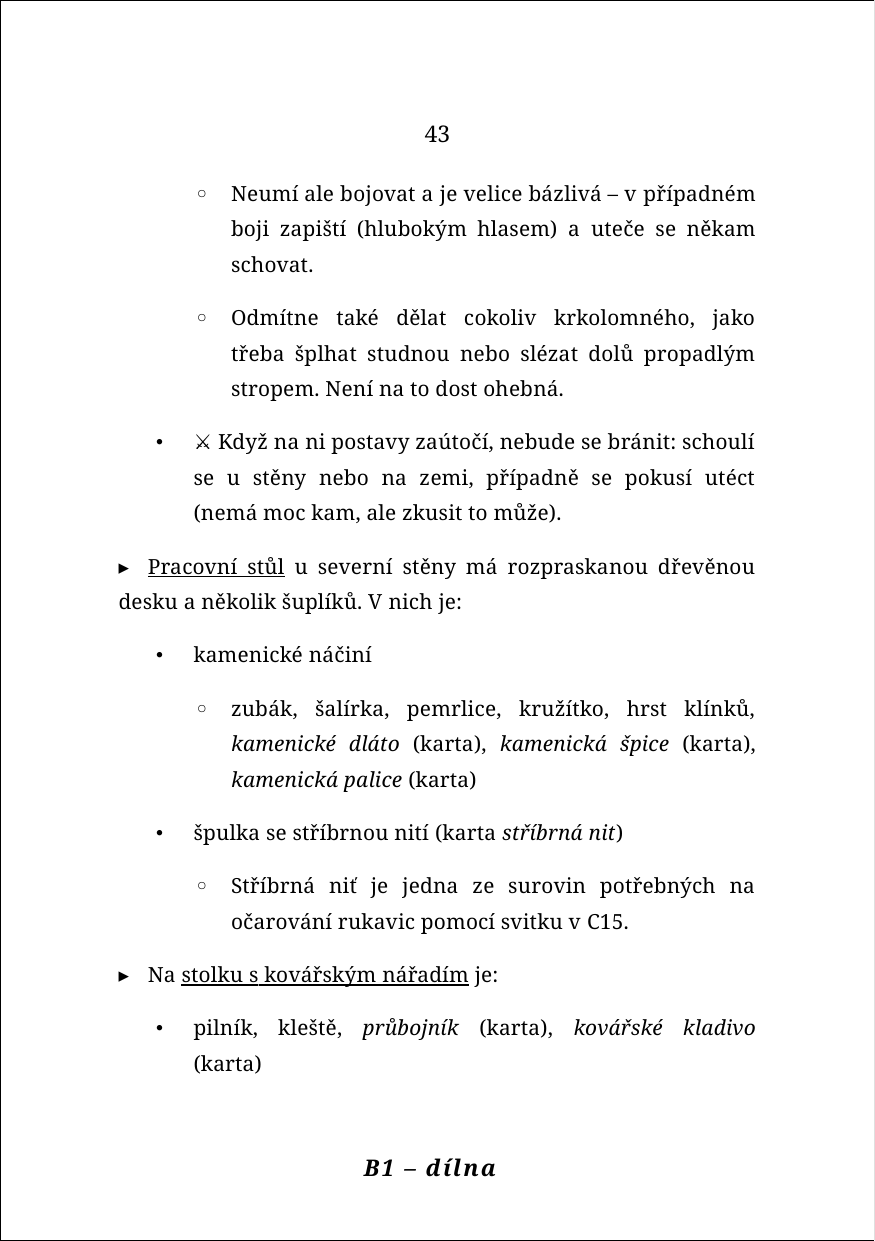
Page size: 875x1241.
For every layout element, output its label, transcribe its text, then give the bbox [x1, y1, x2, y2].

list kamenické náčiní [156, 641, 756, 669]
list Neumí ale bojovat a⁠ je velice bázlivá – v⁠ případném boji zapiští (hlubokým hlasem) a⁠ uteče se někam schovat. [193, 179, 756, 278]
list pilník, kleště, průbojník (karta), kovářské kladivo (karta) [156, 1013, 756, 1077]
text ▸ Na stolku s⁠ kovářským nářadím je: [118, 960, 756, 988]
text ▸ Pracovní stůl u⁠ severní stěny má rozpraskanou dřevěnou desku a⁠ několik šuplíků. V⁠ nich je: [118, 552, 756, 616]
list Odmítne také dělat cokoliv krkolomného, jako třeba šplhat studnou nebo slézat dolů propadlým stropem. Není na to dost ohebná. [193, 303, 756, 403]
list Stříbrná niť je jedna ze surovin potřebných na očarování rukavic pomocí svitku v⁠ C15. [193, 871, 756, 935]
list ⚔ Když na ni postavy zaútočí, nebude se bránit: schoulí se u⁠ stěny nebo na zemi, případně se pokusí utéct (nemá moc kam, ale zkusit to může). [156, 427, 756, 527]
list zubák, šalírka, pemrlice, kružítko, hrst klínků, kamenické dláto (karta), kamenická špice (karta), kamenická palice (karta) [193, 694, 756, 793]
list špulka se stříbrnou nití (karta stříbrná nit) [156, 818, 756, 846]
